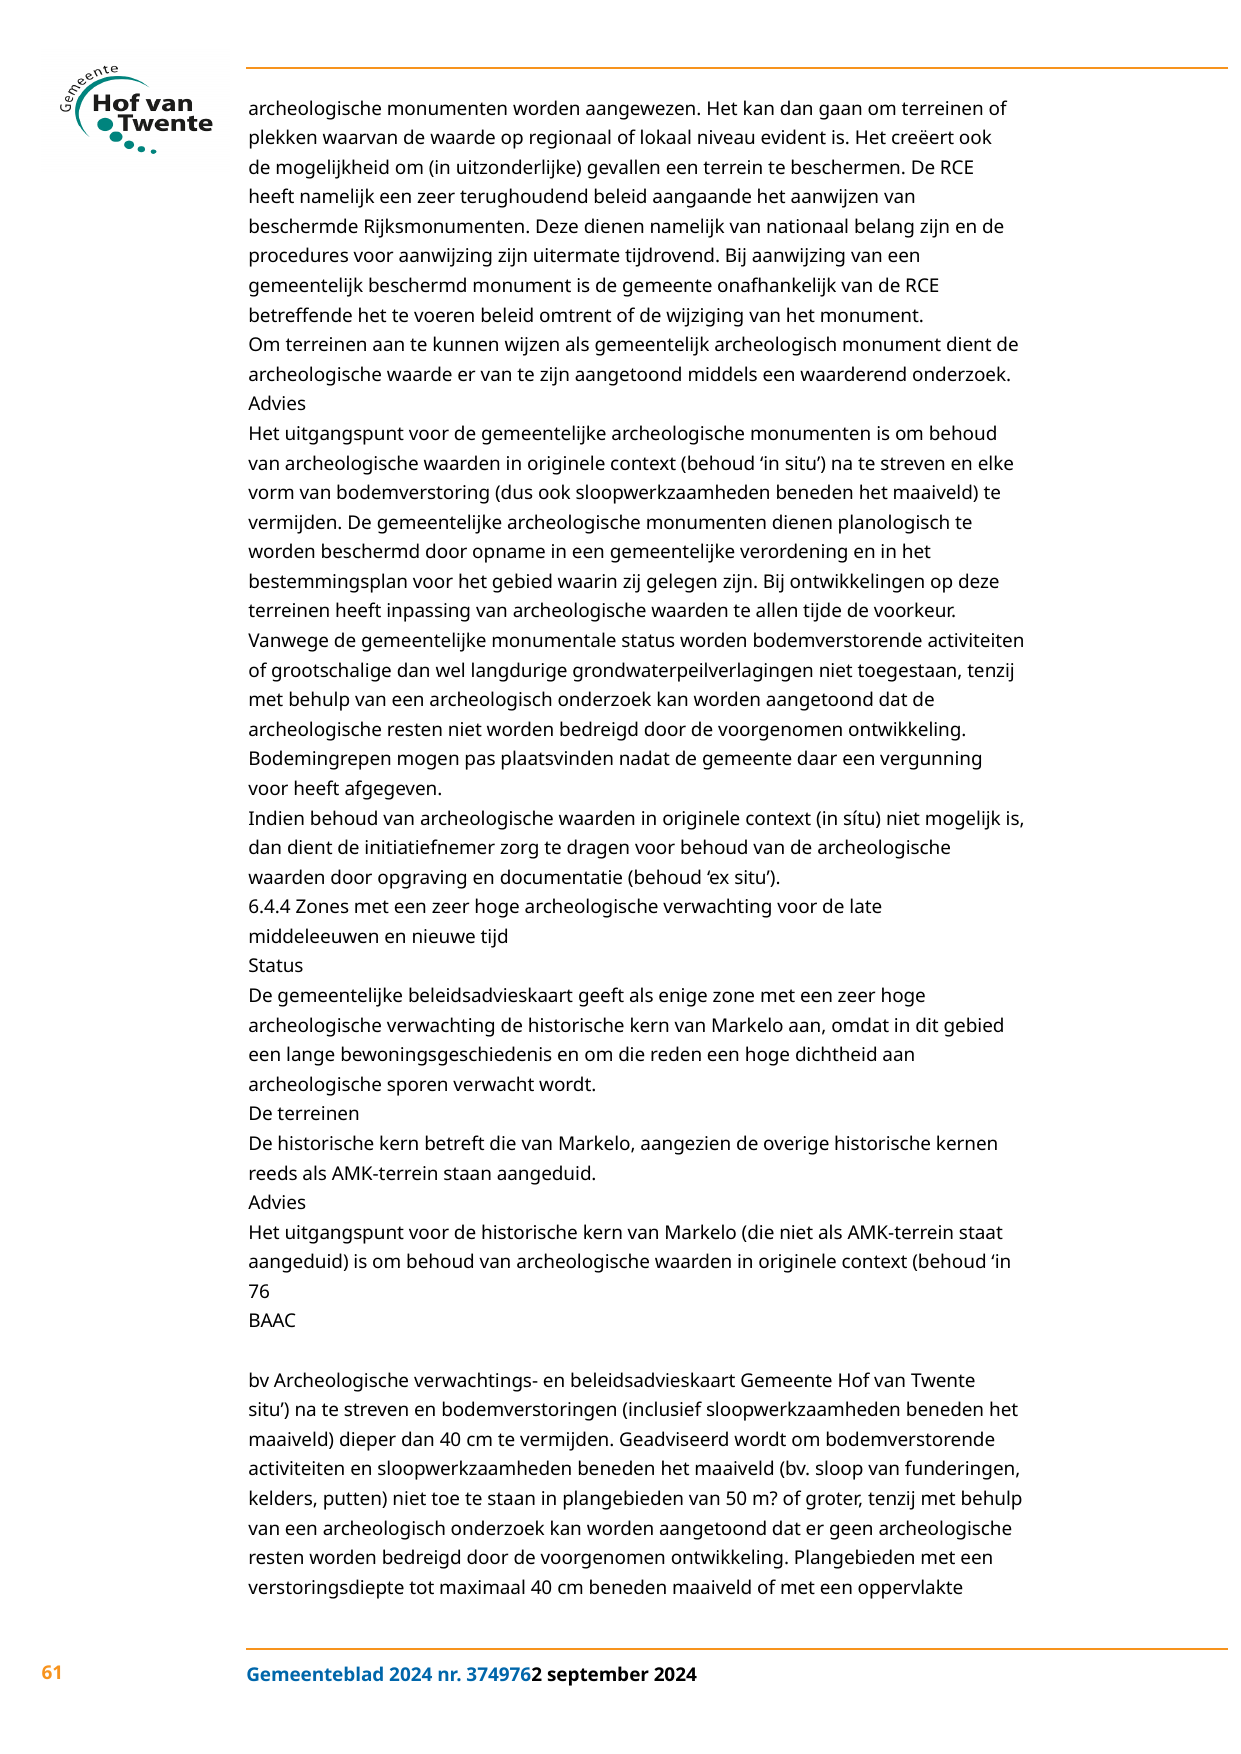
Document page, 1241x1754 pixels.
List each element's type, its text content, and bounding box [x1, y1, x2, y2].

text heeft namelijk een zeer terughoudend beleid aangaande het aanwijzen van [248, 183, 1152, 209]
text bv Archeologische verwachtings- en beleidsadvieskaart Gemeente Hof van Twente [248, 1367, 1152, 1393]
text De historische kern betreft die van Markelo, aangezien de overige historische kernen [248, 1130, 1152, 1156]
text procedures voor aanwijzing zijn uitermate tijdrovend. Bij aanwijzing van een [248, 243, 1152, 268]
text resten worden bedreigd door de voorgenomen ontwikkeling. Plangebieden met een [248, 1544, 1152, 1570]
text bestemmingsplan voor het gebied waarin zij gelegen zijn. Bij ontwikkelingen op deze [248, 568, 1152, 594]
text van een archeologisch onderzoek kan worden aangetoond dat er geen archeologische [248, 1515, 1152, 1541]
text De gemeentelijke beleidsadvieskaart geeft als enige zone met een zeer hoge [248, 982, 1152, 1008]
text Bodemingrepen mogen pas plaatsvinden nadat de gemeente daar een vergunning [248, 746, 1152, 771]
text vermijden. De gemeentelijke archeologische monumenten dienen planologisch te [248, 509, 1152, 535]
text Advies [248, 391, 1152, 416]
text of grootschalige dan wel langdurige grondwaterpeilverlagingen niet toegestaan, tenzij [248, 657, 1152, 683]
text kelders, putten) niet toe te staan in plangebieden van 50 m? of groter, tenzij met behulp [248, 1485, 1152, 1511]
text worden beschermd door opname in een gemeentelijke verordening en in het [248, 538, 1152, 564]
text 76 [248, 1278, 1152, 1304]
text archeologische monumenten worden aangewezen. Het kan dan gaan om terreinen of [248, 95, 1152, 121]
text reeds als AMK-terrein staan aangeduid. [248, 1160, 1152, 1186]
text archeologische resten niet worden bedreigd door de voorgenomen ontwikkeling. [248, 716, 1152, 742]
text de mogelijkheid om (in uitzonderlijke) gevallen een terrein te beschermen. De RCE [248, 154, 1152, 180]
text aangeduid) is om behoud van archeologische waarden in originele context (behoud ‘in [248, 1248, 1152, 1274]
text verstoringsdiepte tot maximaal 40 cm beneden maaiveld of met een oppervlakte [248, 1574, 1152, 1600]
text De terreinen [248, 1101, 1152, 1126]
text situ’) na te streven en bodemverstoringen (inclusief sloopwerkzaamheden beneden het [248, 1396, 1152, 1422]
text Vanwege de gemeentelijke monumentale status worden bodemverstorende activiteiten [248, 627, 1152, 653]
text vorm van bodemverstoring (dus ook sloopwerkzaamheden beneden het maaiveld) te [248, 479, 1152, 505]
text BAAC [248, 1308, 1152, 1333]
text van archeologische waarden in originele context (behoud ‘in situ’) na te streven en elke [248, 450, 1152, 476]
text 6.4.4 Zones met een zeer hoge archeologische verwachting voor de late [248, 893, 1152, 919]
text maaiveld) dieper dan 40 cm te vermijden. Geadviseerd wordt om bodemverstorende [248, 1426, 1152, 1452]
text dan dient de initiatiefnemer zorg te dragen voor behoud van de archeologische [248, 834, 1152, 860]
text gemeentelijk beschermd monument is de gemeente onafhankelijk van de RCE [248, 272, 1152, 298]
text terreinen heeft inpassing van archeologische waarden te allen tijde de voorkeur. [248, 598, 1152, 623]
text Het uitgangspunt voor de historische kern van Markelo (die niet als AMK-terrein staat [248, 1219, 1152, 1245]
text archeologische waarde er van te zijn aangetoond middels een waarderend onderzoek. [248, 361, 1152, 387]
text archeologische sporen verwacht wordt. [248, 1071, 1152, 1097]
text archeologische verwachting de historische kern van Markelo aan, omdat in dit gebied [248, 1012, 1152, 1038]
text voor heeft afgegeven. [248, 775, 1152, 801]
text Advies [248, 1189, 1152, 1215]
text Indien behoud van archeologische waarden in originele context (in sítu) niet mogelijk is, [248, 805, 1152, 831]
text Status [248, 953, 1152, 978]
text Het uitgangspunt voor de gemeentelijke archeologische monumenten is om behoud [248, 420, 1152, 446]
text een lange bewoningsgeschiedenis en om die reden een hoge dichtheid aan [248, 1041, 1152, 1067]
text betreffende het te voeren beleid omtrent of de wijziging van het monument. [248, 302, 1152, 328]
text Om terreinen aan te kunnen wijzen als gemeentelijk archeologisch monument dient de [248, 331, 1152, 357]
text beschermde Rijksmonumenten. Deze dienen namelijk van nationaal belang zijn en de [248, 213, 1152, 239]
text middeleeuwen en nieuwe tijd [248, 923, 1152, 949]
text activiteiten en sloopwerkzaamheden beneden het maaiveld (bv. sloop van funderingen, [248, 1456, 1152, 1481]
text plekken waarvan de waarde op regionaal of lokaal niveau evident is. Het creëert ook [248, 124, 1152, 150]
picture [41, 47, 231, 172]
text waarden door opgraving en documentatie (behoud ‘ex situ’). [248, 864, 1152, 890]
text met behulp van een archeologisch onderzoek kan worden aangetoond dat de [248, 686, 1152, 712]
